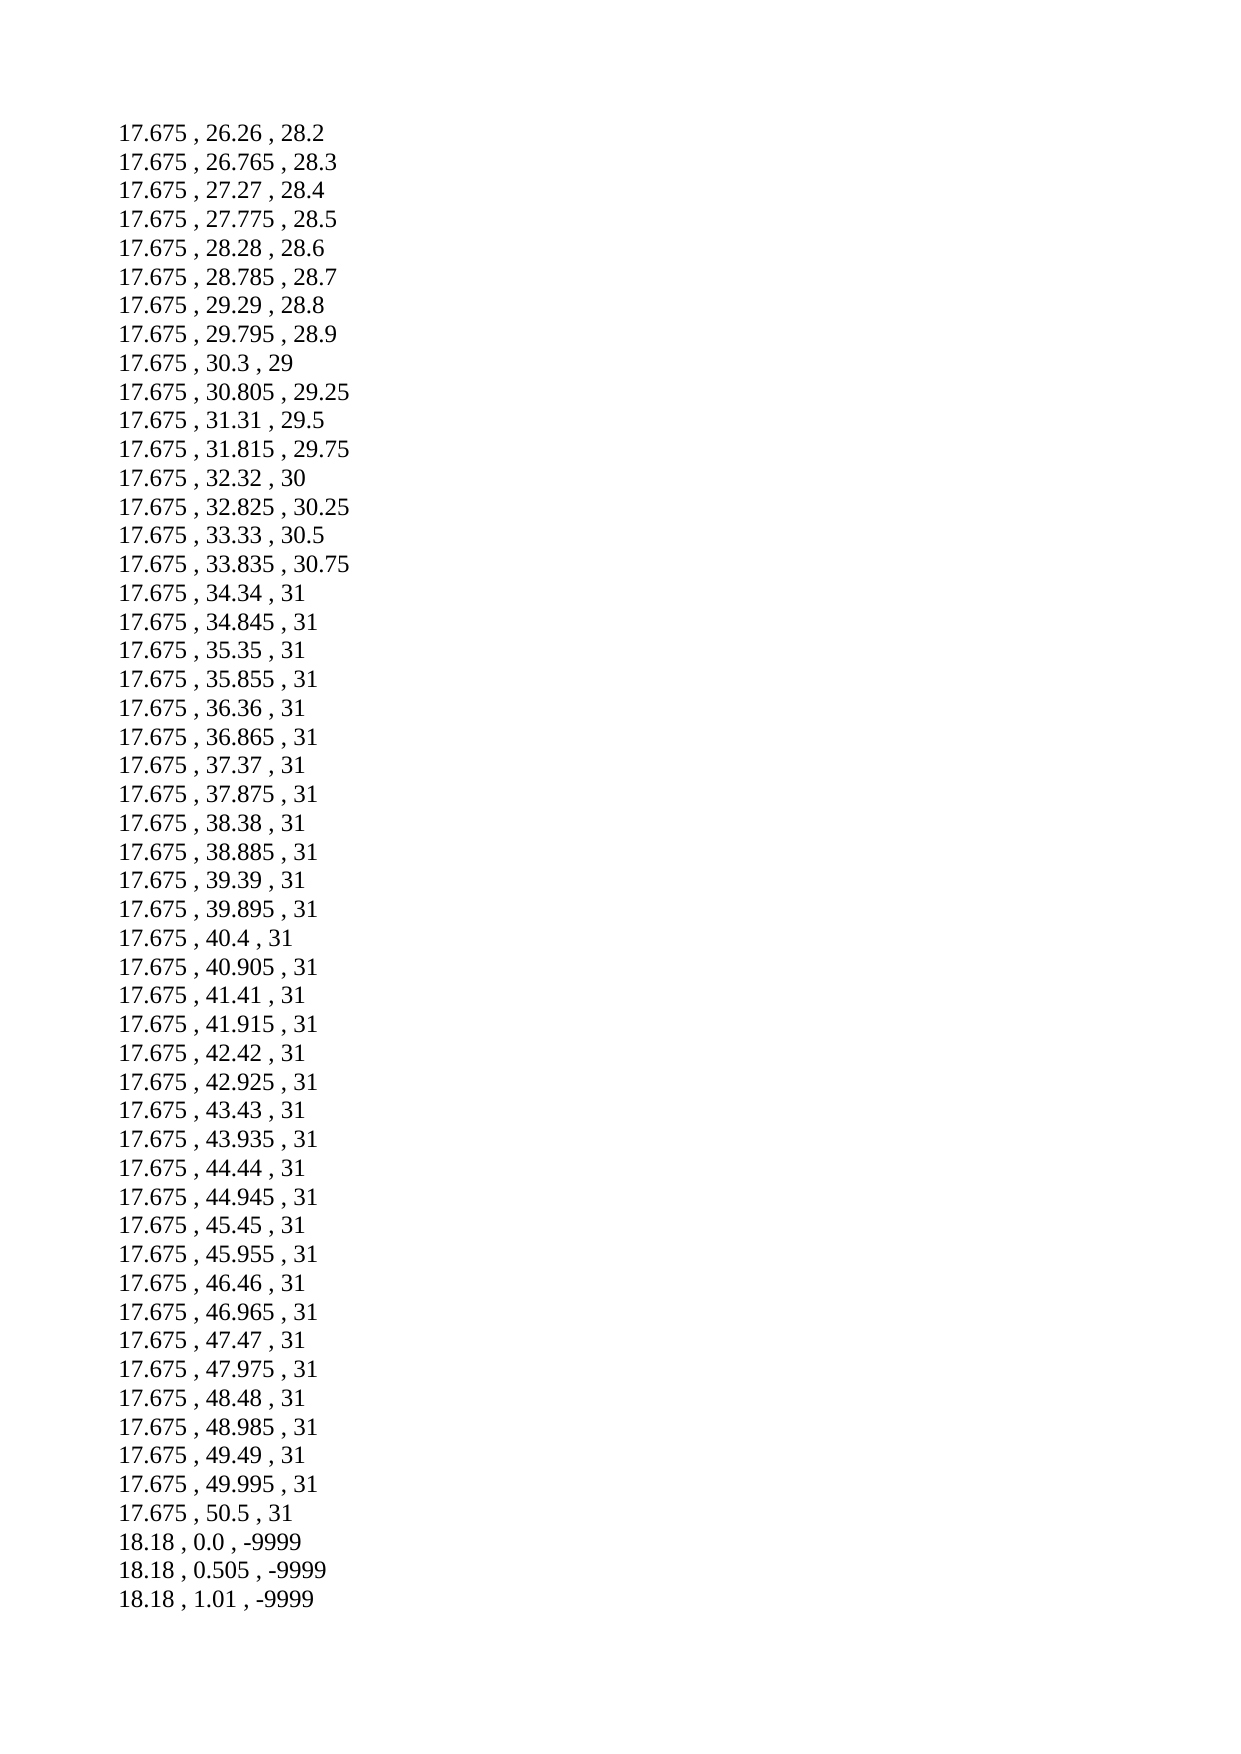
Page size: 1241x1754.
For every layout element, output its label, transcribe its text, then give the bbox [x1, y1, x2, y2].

text 17.675 , 38.885 , 31 [118, 837, 1122, 866]
text 17.675 , 50.5 , 31 [118, 1498, 1122, 1527]
text 18.18 , 0.505 , -9999 [118, 1556, 1122, 1584]
text 17.675 , 32.32 , 30 [118, 463, 1122, 492]
text 17.675 , 37.37 , 31 [118, 751, 1122, 779]
text 18.18 , 1.01 , -9999 [118, 1584, 1122, 1613]
text 17.675 , 41.41 , 31 [118, 981, 1122, 1009]
text 17.675 , 36.865 , 31 [118, 722, 1122, 751]
text 17.675 , 39.895 , 31 [118, 894, 1122, 923]
text 17.675 , 34.845 , 31 [118, 607, 1122, 636]
text 17.675 , 43.935 , 31 [118, 1124, 1122, 1153]
text 17.675 , 45.955 , 31 [118, 1239, 1122, 1268]
text 17.675 , 40.905 , 31 [118, 952, 1122, 981]
text 17.675 , 33.33 , 30.5 [118, 521, 1122, 549]
text 17.675 , 31.815 , 29.75 [118, 434, 1122, 463]
text 17.675 , 49.49 , 31 [118, 1441, 1122, 1469]
text 17.675 , 42.42 , 31 [118, 1038, 1122, 1067]
text 17.675 , 40.4 , 31 [118, 923, 1122, 952]
text 17.675 , 37.875 , 31 [118, 779, 1122, 808]
text 17.675 , 47.47 , 31 [118, 1326, 1122, 1354]
text 17.675 , 36.36 , 31 [118, 693, 1122, 722]
text 17.675 , 43.43 , 31 [118, 1096, 1122, 1124]
text 17.675 , 44.945 , 31 [118, 1182, 1122, 1211]
text 17.675 , 45.45 , 31 [118, 1211, 1122, 1239]
text 17.675 , 46.46 , 31 [118, 1268, 1122, 1297]
text 17.675 , 49.995 , 31 [118, 1469, 1122, 1498]
text 17.675 , 26.765 , 28.3 [118, 147, 1122, 176]
text 18.18 , 0.0 , -9999 [118, 1527, 1122, 1556]
text 17.675 , 39.39 , 31 [118, 866, 1122, 894]
text 17.675 , 46.965 , 31 [118, 1297, 1122, 1326]
text 17.675 , 30.805 , 29.25 [118, 377, 1122, 406]
text 17.675 , 48.48 , 31 [118, 1383, 1122, 1412]
text 17.675 , 28.785 , 28.7 [118, 262, 1122, 291]
text 17.675 , 38.38 , 31 [118, 808, 1122, 837]
text 17.675 , 29.29 , 28.8 [118, 291, 1122, 319]
text 17.675 , 35.855 , 31 [118, 664, 1122, 693]
text 17.675 , 44.44 , 31 [118, 1153, 1122, 1182]
text 17.675 , 32.825 , 30.25 [118, 492, 1122, 521]
text 17.675 , 29.795 , 28.9 [118, 319, 1122, 348]
text 17.675 , 34.34 , 31 [118, 578, 1122, 607]
text 17.675 , 28.28 , 28.6 [118, 233, 1122, 262]
text 17.675 , 41.915 , 31 [118, 1009, 1122, 1038]
text 17.675 , 27.27 , 28.4 [118, 176, 1122, 204]
text 17.675 , 31.31 , 29.5 [118, 406, 1122, 434]
text 17.675 , 42.925 , 31 [118, 1067, 1122, 1096]
text 17.675 , 35.35 , 31 [118, 636, 1122, 664]
text 17.675 , 48.985 , 31 [118, 1412, 1122, 1441]
text 17.675 , 26.26 , 28.2 [118, 118, 1122, 147]
text 17.675 , 47.975 , 31 [118, 1354, 1122, 1383]
text 17.675 , 33.835 , 30.75 [118, 549, 1122, 578]
text 17.675 , 27.775 , 28.5 [118, 204, 1122, 233]
text 17.675 , 30.3 , 29 [118, 348, 1122, 377]
